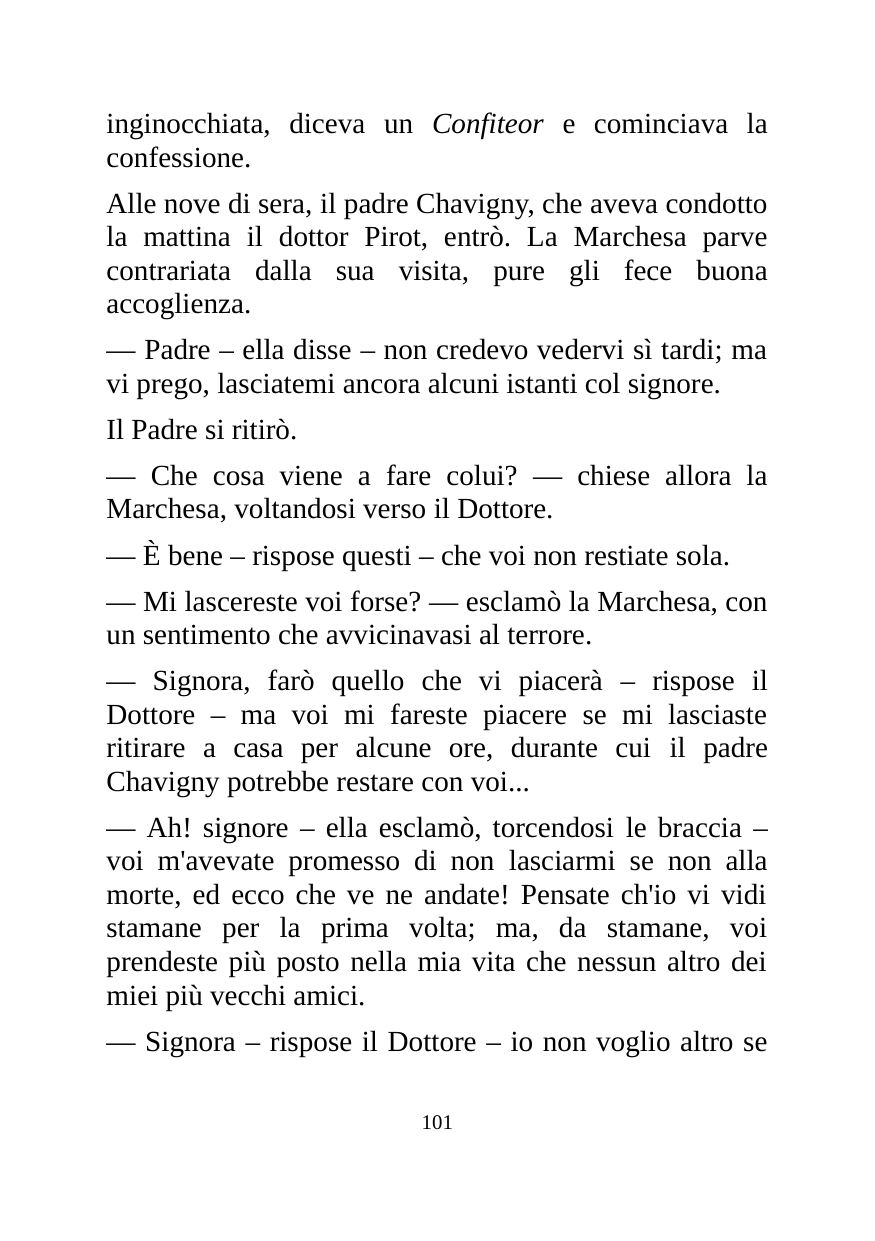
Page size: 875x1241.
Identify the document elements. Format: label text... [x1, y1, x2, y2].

text — Signora, farò quello che vi piacerà – rispose il Dottore – ma voi mi fareste piacere se mi lasciaste ritirare a casa per alcune ore, durante cui il padre Chavigny potrebbe restare con voi... [106, 663, 768, 797]
text — Mi lascereste voi forse? — esclamò la Marchesa, con un sentimento che avvicinavasi al terrore. [106, 584, 768, 651]
text — Signora – rispose il Dottore – io non voglio altro se [106, 1024, 768, 1057]
text Il Padre si ritirò. [106, 412, 768, 446]
text — Che cosa viene a fare colui? — chiese allora la Marchesa, voltandosi verso il Dottore. [106, 458, 768, 525]
text inginocchiata, diceva un Confiteor e cominciava la confessione. [106, 106, 768, 173]
text — Padre – ella disse – non credevo vedervi sì tardi; ma vi prego, lasciatemi ancora alcuni istanti col signore. [106, 332, 768, 399]
text Alle nove di sera, il padre Chavigny, che aveva condotto la mattina il dottor Pirot, entrò. La Marchesa parve contrariata dalla sua visita, pure gli fece buona accoglienza. [106, 186, 768, 320]
text — È bene – rispose questi – che voi non restiate sola. [106, 538, 768, 571]
text — Ah! signore – ella esclamò, torcendosi le braccia – voi m'avevate promesso di non lasciarmi se non alla morte, ed ecco che ve ne andate! Pensate ch'io vi vidi stamane per la prima volta; ma, da stamane, voi prendeste più posto nella mia vita che nessun altro dei miei più vecchi amici. [106, 810, 768, 1011]
